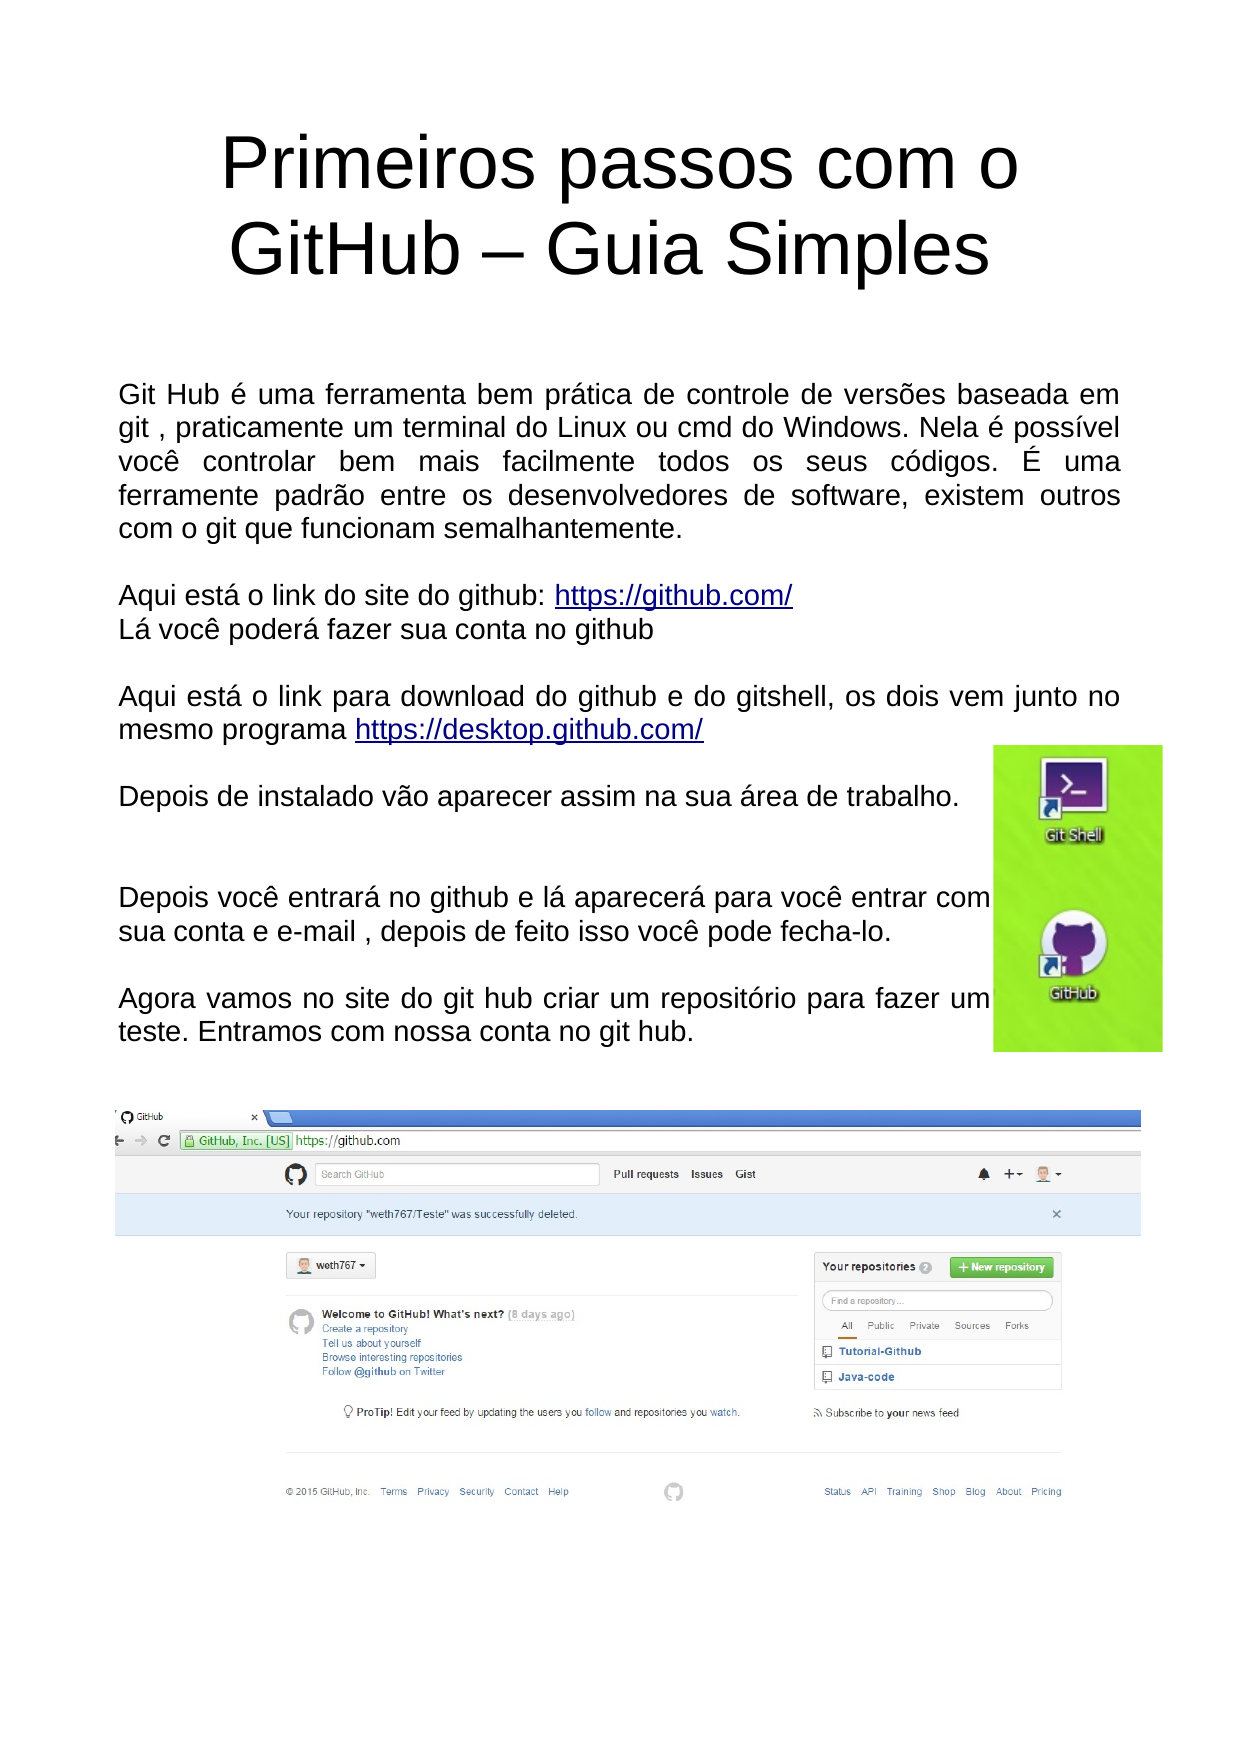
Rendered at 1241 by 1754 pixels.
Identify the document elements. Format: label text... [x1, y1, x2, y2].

text Aqui está o link do site do github: https://github.com/ [118, 578, 1122, 612]
picture [115, 1110, 1141, 1593]
text Git Hub é uma ferramenta bem prática de controle de versões baseada em git , praticamente um terminal do Linux ou cmd do Windows. Nela é possível você controlar bem mais facilmente todos os seus códigos. É uma ferramente padrão entre os desenvolvedores de software, existem outros com o git que funcionam semalhantemente. [118, 377, 1122, 544]
picture [993, 745, 1163, 1052]
text Aqui está o link para download do github e do gitshell, os dois vem junto no mesmo programa https://desktop.github.com/ [118, 679, 1122, 746]
text Primeiros passos com o GitHub – Guia Simples [118, 118, 1122, 291]
text Depois você entrará no github e lá aparecerá para você entrar com sua conta e e-mail , depois de feito isso você pode fecha-lo. [118, 880, 993, 947]
text Depois de instalado vão aparecer assim na sua área de trabalho. [118, 779, 993, 813]
text Lá você poderá fazer sua conta no github [118, 612, 1122, 645]
text Agora vamos no site do git hub criar um repositório para fazer um teste. Entramos com nossa conta no git hub. [118, 981, 993, 1048]
